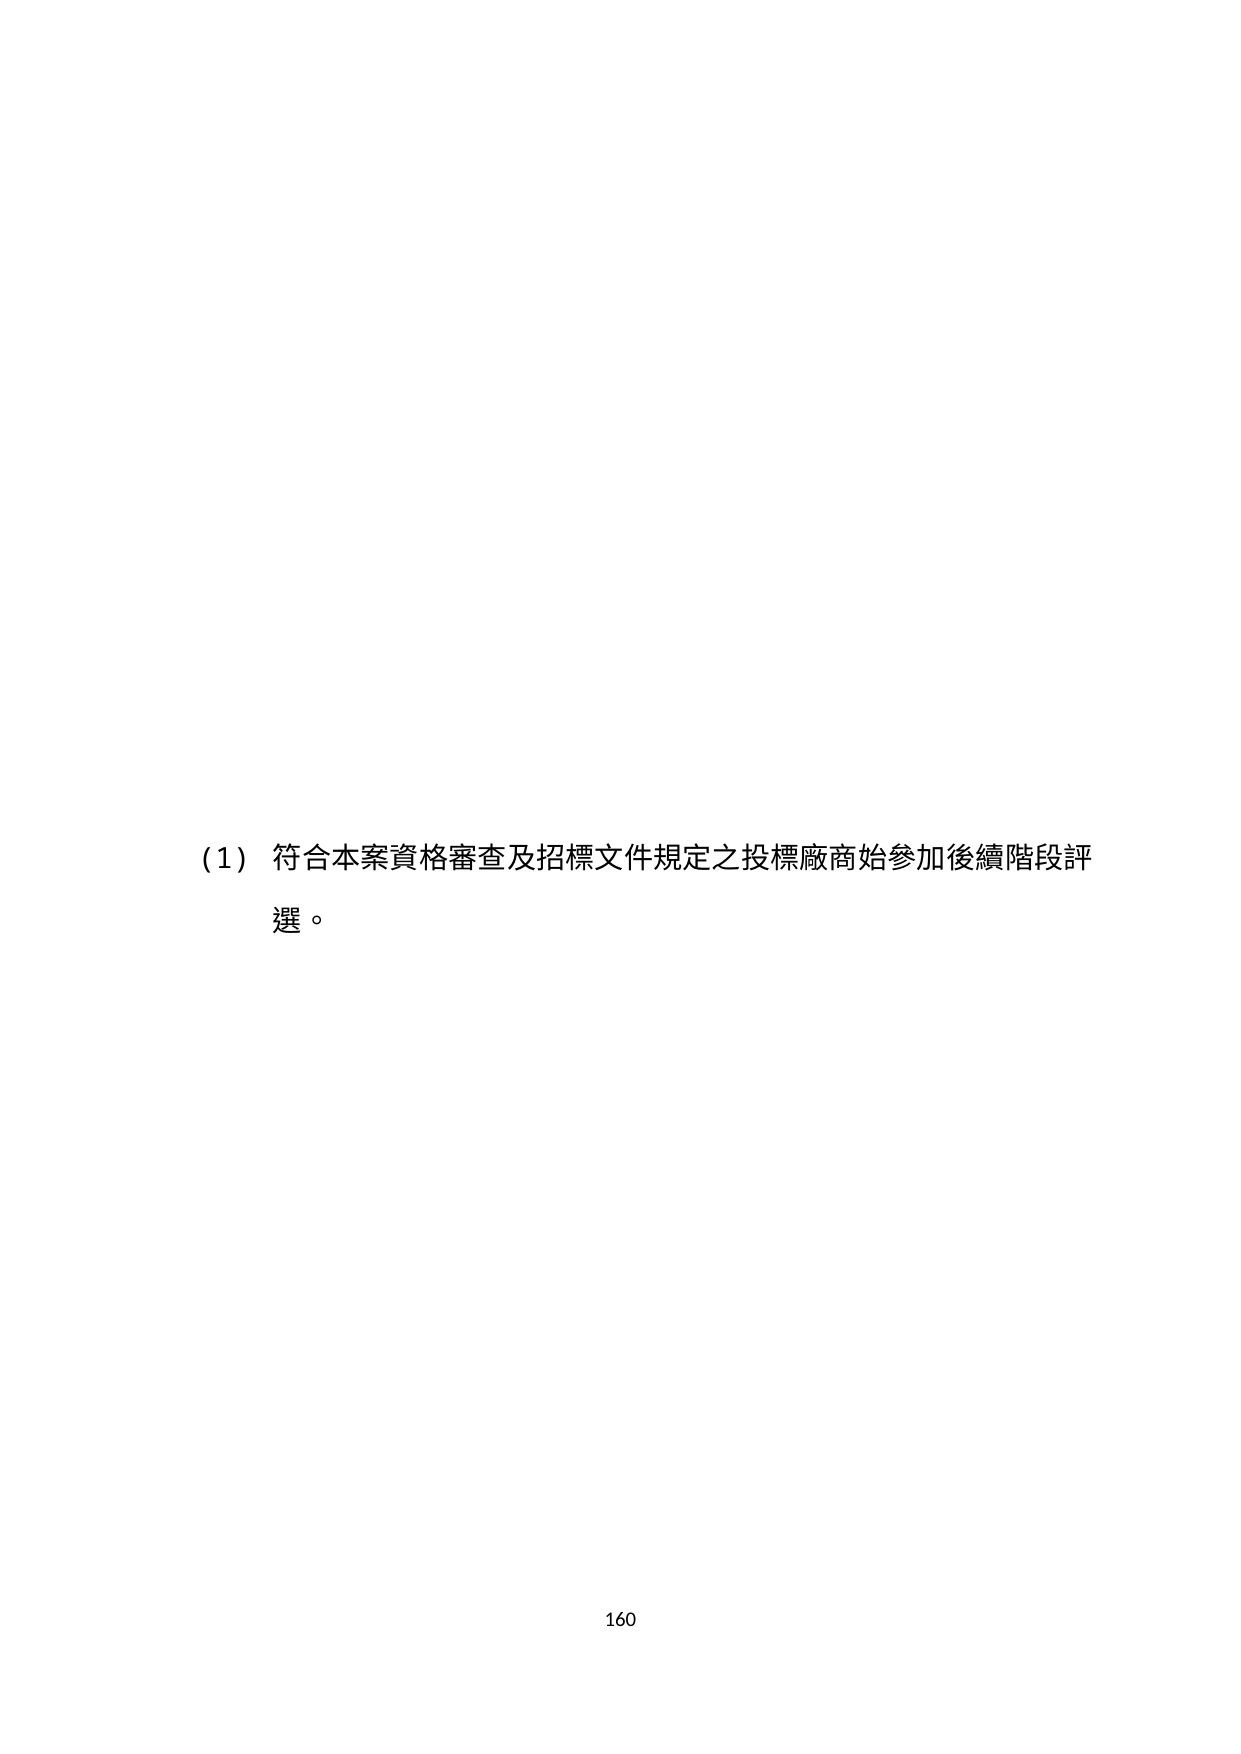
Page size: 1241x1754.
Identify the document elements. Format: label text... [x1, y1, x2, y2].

list 符合本案資格審查及招標文件規定之投標廠商始參加後續階段評選。 [198, 814, 1092, 939]
